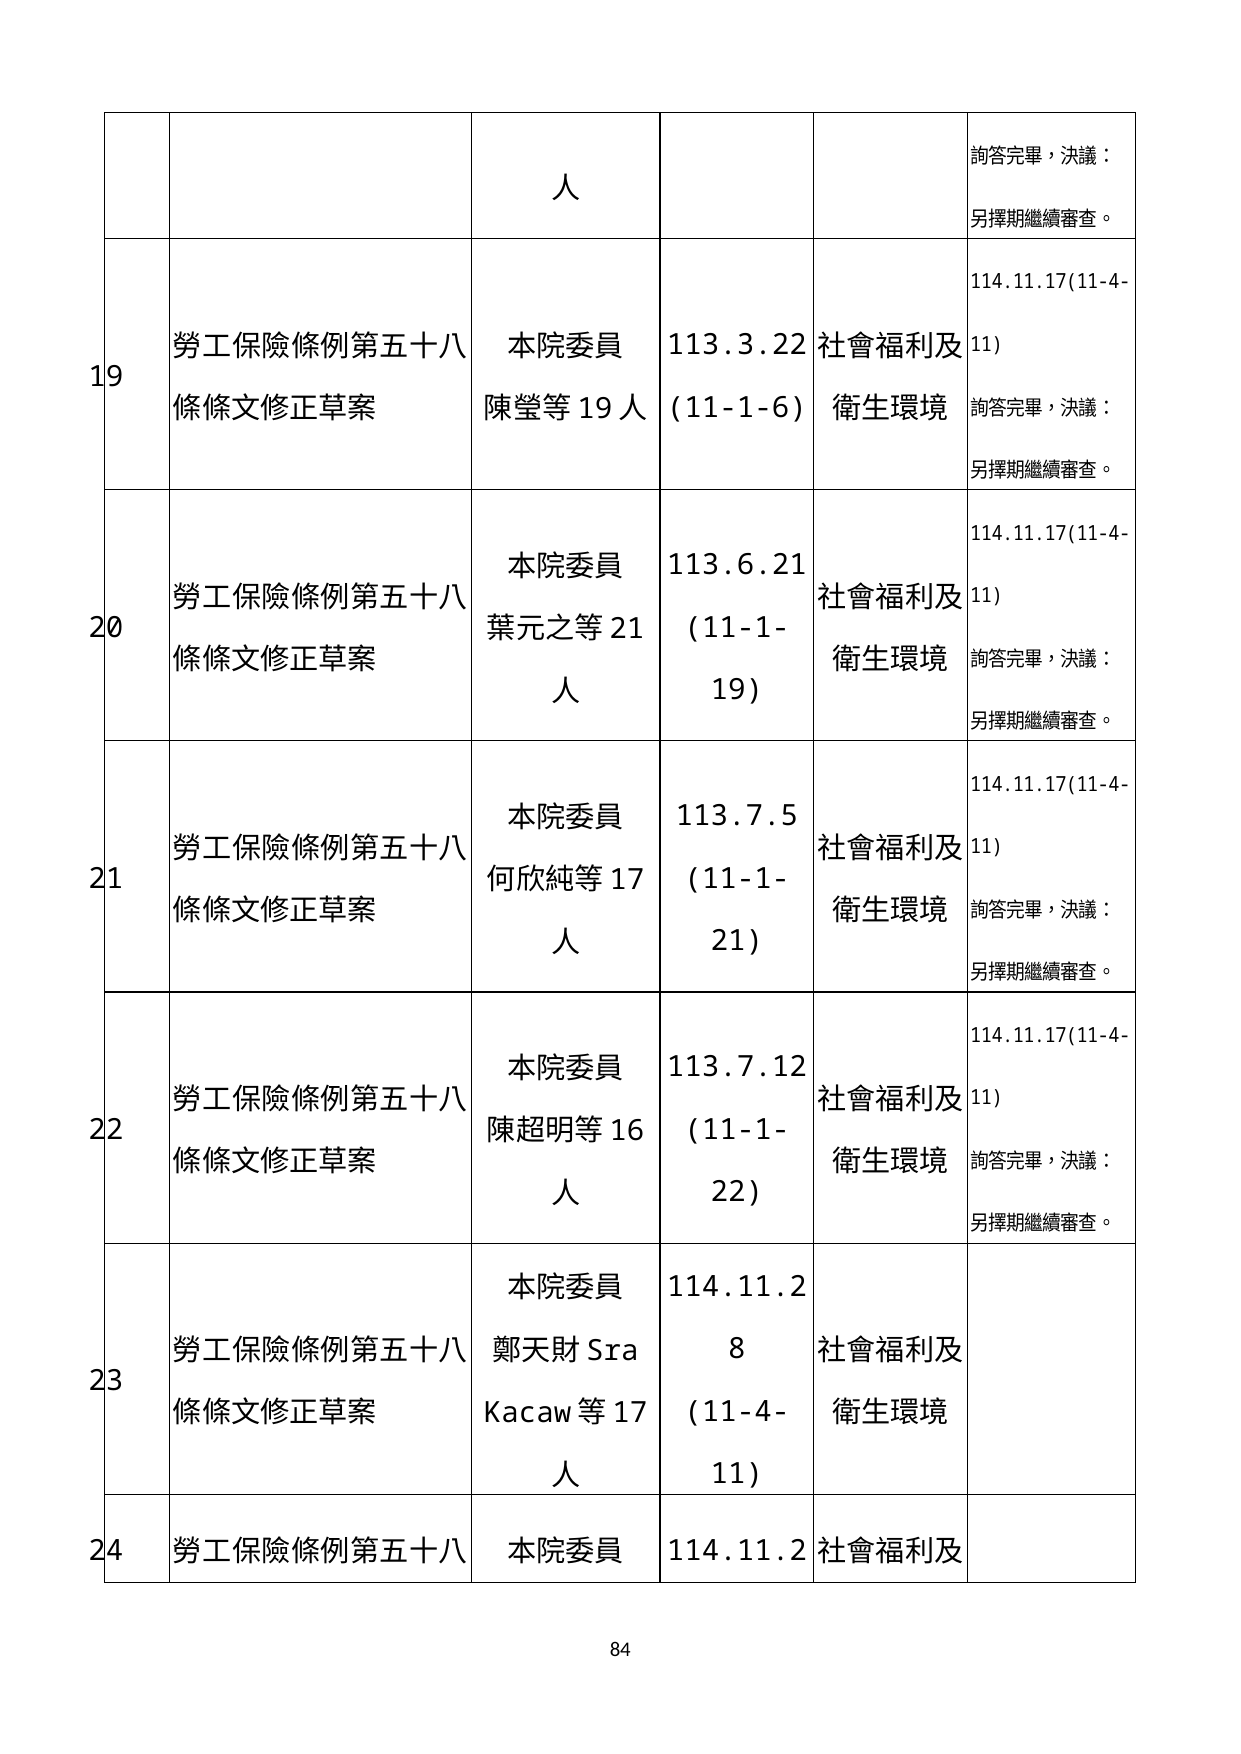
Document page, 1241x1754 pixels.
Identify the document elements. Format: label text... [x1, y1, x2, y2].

table_cell 114.11.17(11-4-11) 詢答完畢，決議：另擇期繼續審查。 [968, 993, 1135, 1242]
table_cell 本院委員 [472, 1495, 659, 1582]
table_cell [105, 113, 169, 238]
table_cell [105, 993, 169, 1242]
table_cell 本院委員 鄭天財Sra Kacaw等17人 [472, 1244, 659, 1493]
table_cell 社會福利及衛生環境 [814, 993, 967, 1242]
table_cell 社會福利及 [814, 1495, 967, 1582]
table_cell [661, 113, 813, 238]
table_cell [105, 490, 169, 740]
table_cell 本院委員 陳瑩等19人 [472, 239, 659, 489]
table_cell 勞工保險條例第五十八條條文修正草案 [170, 490, 471, 740]
table_cell 本院委員 何欣純等17人 [472, 741, 659, 991]
table_cell [105, 239, 169, 489]
table_cell 本院委員 陳超明等16人 [472, 993, 659, 1242]
table_cell 114.11.28 (11-4-11) [661, 1244, 813, 1493]
table_cell [105, 741, 169, 991]
table_cell [968, 1244, 1135, 1493]
table_cell 社會福利及衛生環境 [814, 1244, 967, 1493]
table_cell 勞工保險條例第五十八條條文修正草案 [170, 239, 471, 489]
table_cell 詢答完畢，決議：另擇期繼續審查。 [968, 113, 1135, 238]
table_cell 勞工保險條例第五十八條條文修正草案 [170, 1244, 471, 1493]
table_cell [814, 113, 967, 238]
table_cell 社會福利及衛生環境 [814, 490, 967, 740]
table_cell 113.7.12 (11-1-22) [661, 993, 813, 1242]
table_cell 114.11.2 [661, 1495, 813, 1582]
table_cell 114.11.17(11-4-11) 詢答完畢，決議：另擇期繼續審查。 [968, 741, 1135, 991]
table_cell 本院委員 葉元之等21人 [472, 490, 659, 740]
table_cell [170, 113, 471, 238]
table_cell 113.6.21 (11-1-19) [661, 490, 813, 740]
table_cell 勞工保險條例第五十八條條文修正草案 [170, 741, 471, 991]
table_cell [105, 1495, 169, 1582]
table_cell 114.11.17(11-4-11) 詢答完畢，決議：另擇期繼續審查。 [968, 239, 1135, 489]
table_cell 113.3.22 (11-1-6) [661, 239, 813, 489]
table_cell 社會福利及衛生環境 [814, 741, 967, 991]
table_cell 勞工保險條例第五十八條條文修正草案 [170, 993, 471, 1242]
table_cell 勞工保險條例第五十八 [170, 1495, 471, 1582]
table_cell [968, 1495, 1135, 1582]
table_cell 113.7.5 (11-1-21) [661, 741, 813, 991]
table_cell 人 [472, 113, 659, 238]
table_cell 社會福利及衛生環境 [814, 239, 967, 489]
table_cell 114.11.17(11-4-11) 詢答完畢，決議：另擇期繼續審查。 [968, 490, 1135, 740]
table_cell [105, 1244, 169, 1493]
